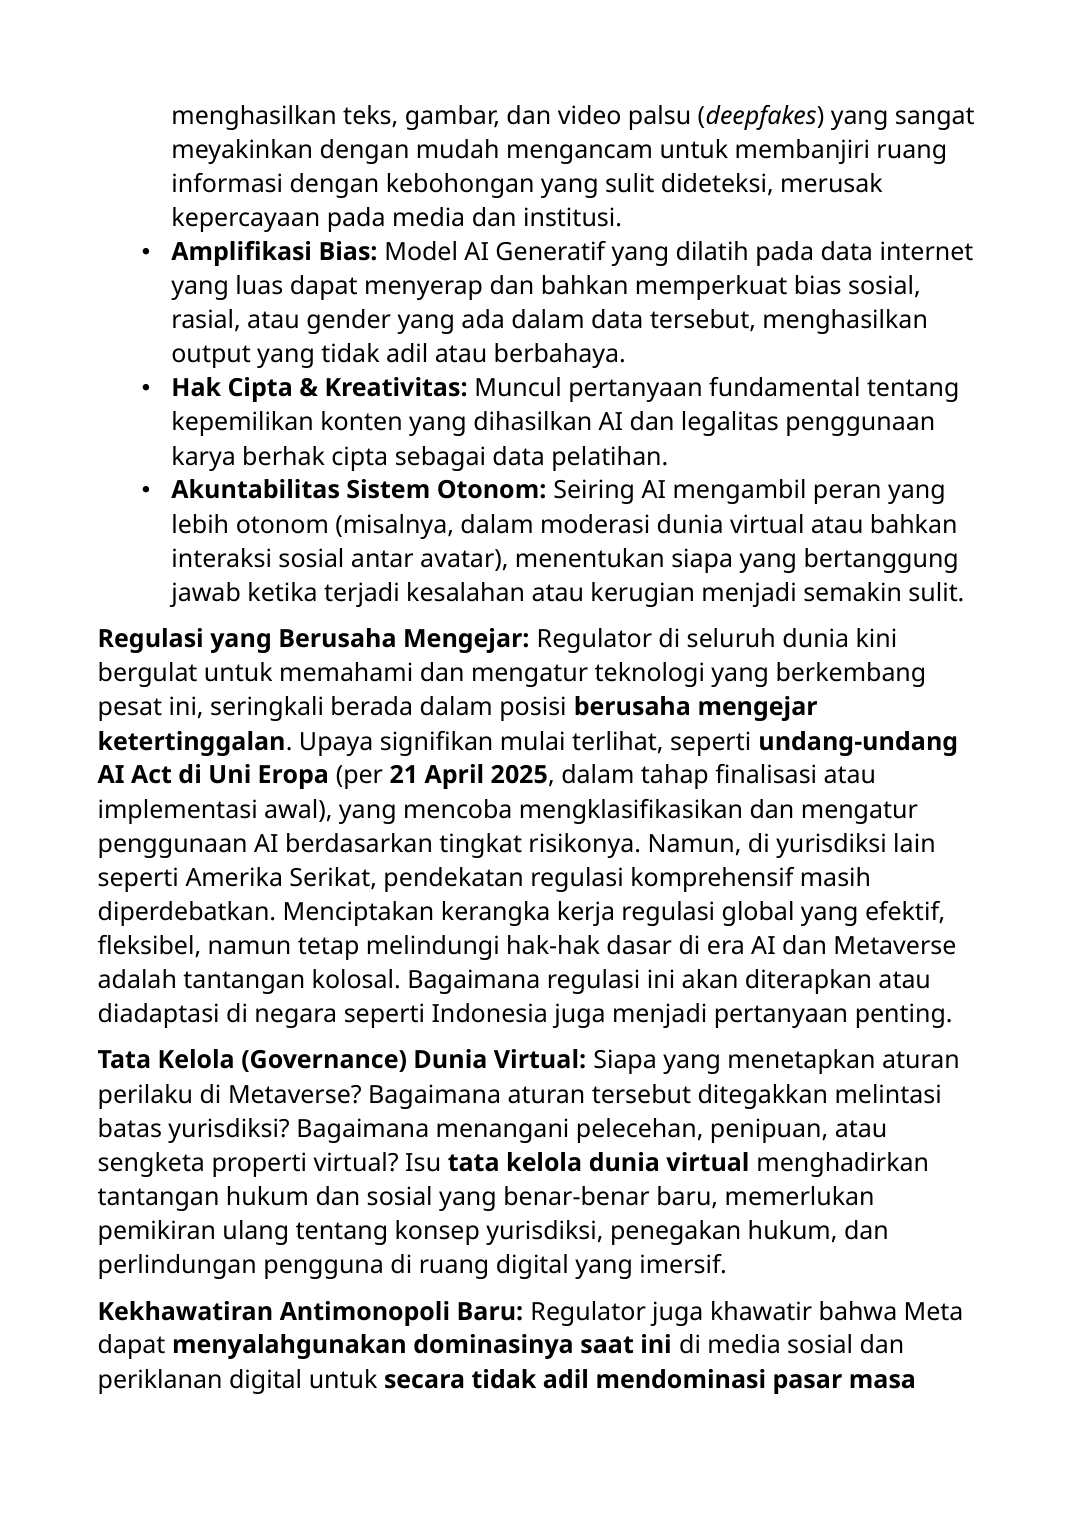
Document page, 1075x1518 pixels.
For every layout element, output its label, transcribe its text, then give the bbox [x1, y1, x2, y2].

text Regulasi yang Berusaha Mengejar: Regulator di seluruh dunia kini bergulat untuk memahami dan mengatur teknologi yang berkembang pesat ini, seringkali berada dalam posisi berusaha mengejar ketertinggalan. Upaya signifikan mulai terlihat, seperti undang-undang AI Act di Uni Eropa (per 21 April 2025, dalam tahap finalisasi atau implementasi awal), yang mencoba mengklasifikasikan dan mengatur penggunaan AI berdasarkan tingkat risikonya. Namun, di yurisdiksi lain seperti Amerika Serikat, pendekatan regulasi komprehensif masih diperdebatkan. Menciptakan kerangka kerja regulasi global yang efektif, fleksibel, namun tetap melindungi hak-hak dasar di era AI dan Metaverse adalah tantangan kolosal. Bagaimana regulasi ini akan diterapkan atau diadaptasi di negara seperti Indonesia juga menjadi pertanyaan penting. [97, 621, 977, 1030]
list Amplifikasi Bias: Model AI Generatif yang dilatih pada data internet yang luas dapat menyerap dan bahkan memperkuat bias sosial, rasial, atau gender yang ada dalam data tersebut, menghasilkan output yang tidak adil atau berbahaya. [142, 234, 977, 370]
list Akuntabilitas Sistem Otonom: Seiring AI mengambil peran yang lebih otonom (misalnya, dalam moderasi dunia virtual atau bahkan interaksi sosial antar avatar), menentukan siapa yang bertanggung jawab ketika terjadi kesalahan atau kerugian menjadi semakin sulit. [142, 472, 977, 608]
list menghasilkan teks, gambar, dan video palsu (deepfakes) yang sangat meyakinkan dengan mudah mengancam untuk membanjiri ruang informasi dengan kebohongan yang sulit dideteksi, merusak kepercayaan pada media dan institusi. [142, 97, 977, 234]
list Hak Cipta & Kreativitas: Muncul pertanyaan fundamental tentang kepemilikan konten yang dihasilkan AI dan legalitas penggunaan karya berhak cipta sebagai data pelatihan. [142, 370, 977, 472]
text Kekhawatiran Antimonopoli Baru: Regulator juga khawatir bahwa Meta dapat menyalahgunakan dominasinya saat ini di media sosial dan periklanan digital untuk secara tidak adil mendominasi pasar masa [97, 1293, 977, 1395]
text Tata Kelola (Governance) Dunia Virtual: Siapa yang menetapkan aturan perilaku di Metaverse? Bagaimana aturan tersebut ditegakkan melintasi batas yurisdiksi? Bagaimana menangani pelecehan, penipuan, atau sengketa properti virtual? Isu tata kelola dunia virtual menghadirkan tantangan hukum dan sosial yang benar-benar baru, memerlukan pemikiran ulang tentang konsep yurisdiksi, penegakan hukum, dan perlindungan pengguna di ruang digital yang imersif. [97, 1042, 977, 1281]
